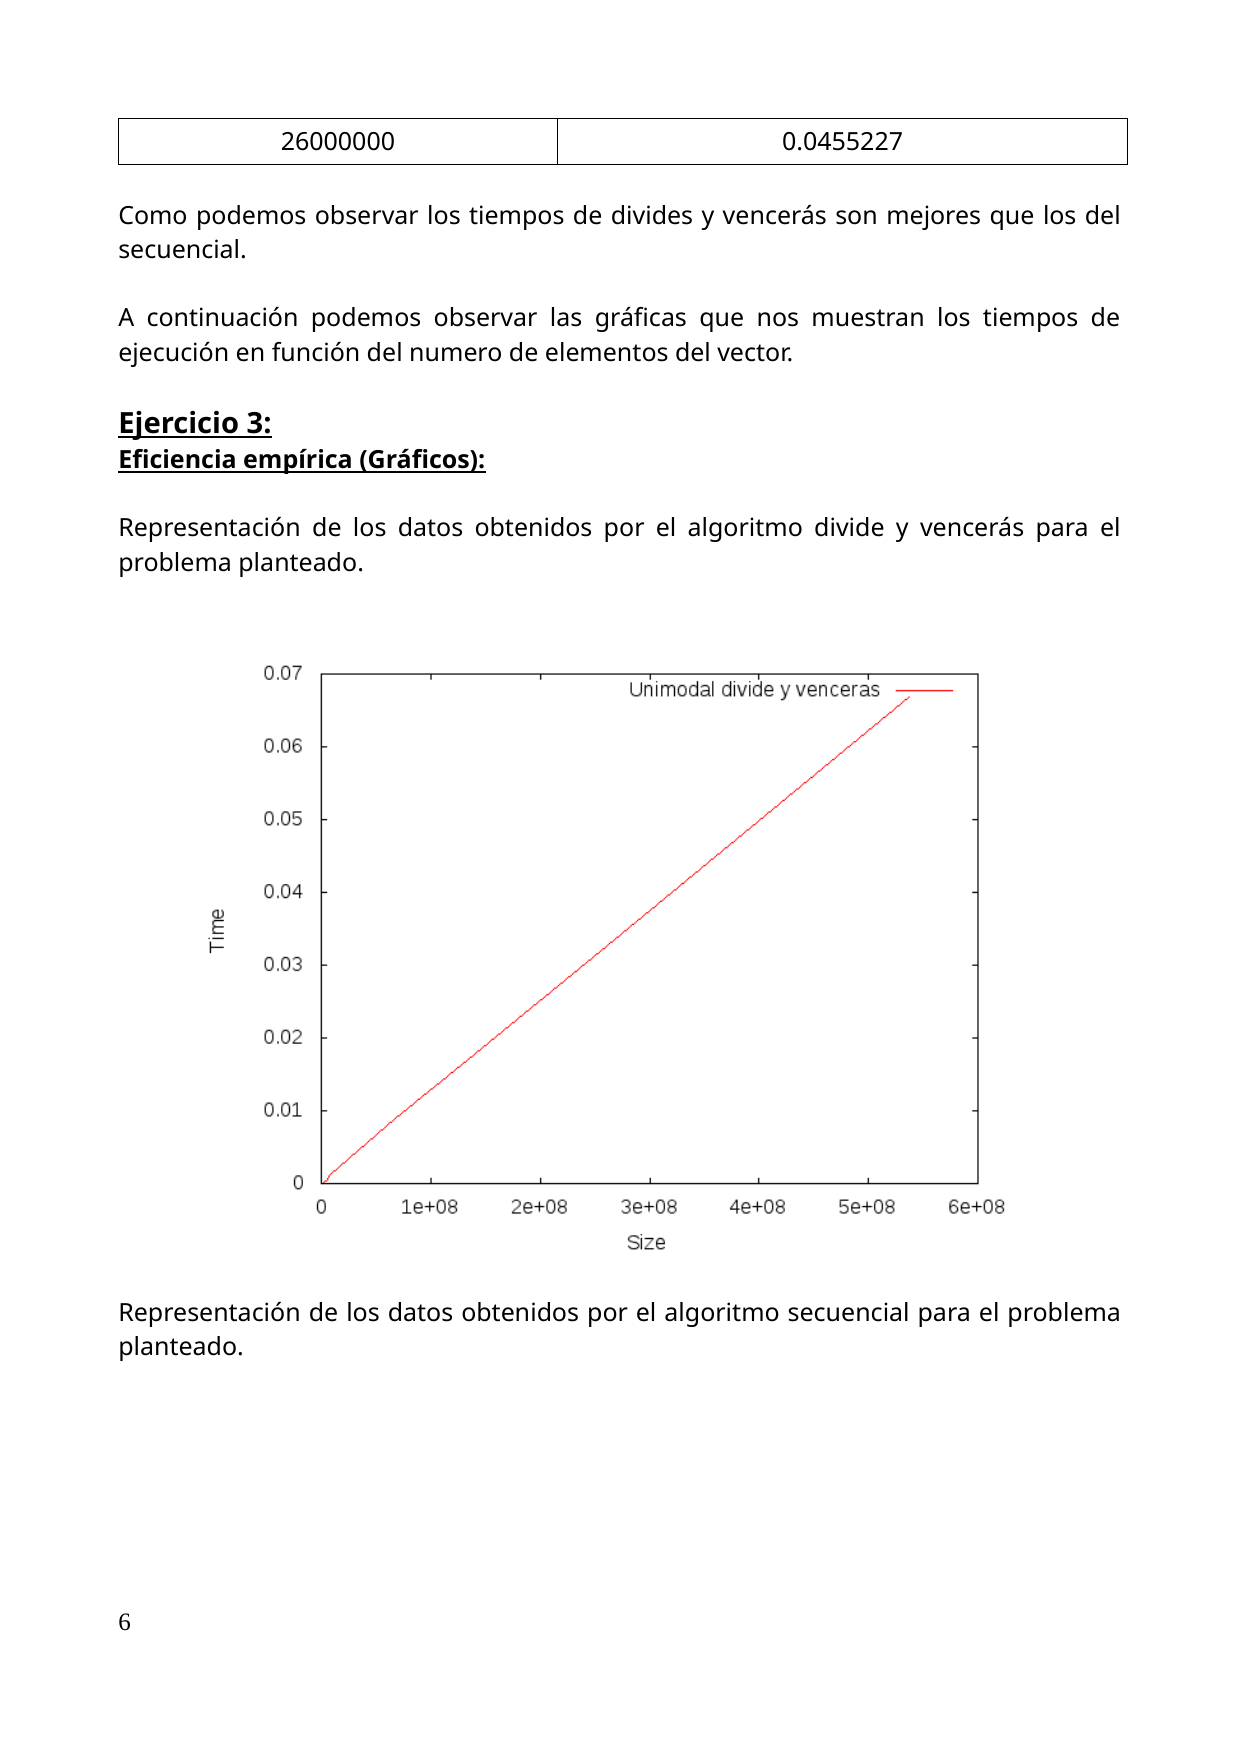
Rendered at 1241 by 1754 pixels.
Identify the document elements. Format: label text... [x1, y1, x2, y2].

text Como podemos observar los tiempos de divides y vencerás son mejores que los del secuencial. [118, 198, 1122, 266]
text Ejercicio 3: [118, 402, 1122, 442]
text A continuación podemos observar las gráficas que nos muestran los tiempos de ejecución en función del numero de elementos del vector. [118, 300, 1122, 368]
table_cell 0.0455227 [558, 119, 1127, 164]
text Representación de los datos obtenidos por el algoritmo divide y vencerás para el problema planteado. [118, 510, 1122, 578]
text Representación de los datos obtenidos por el algoritmo secuencial para el problema planteado. [118, 1294, 1122, 1363]
table_cell 26000000 [119, 119, 557, 164]
picture [201, 649, 1017, 1261]
text Eficiencia empírica (Gráficos): [118, 442, 1122, 476]
